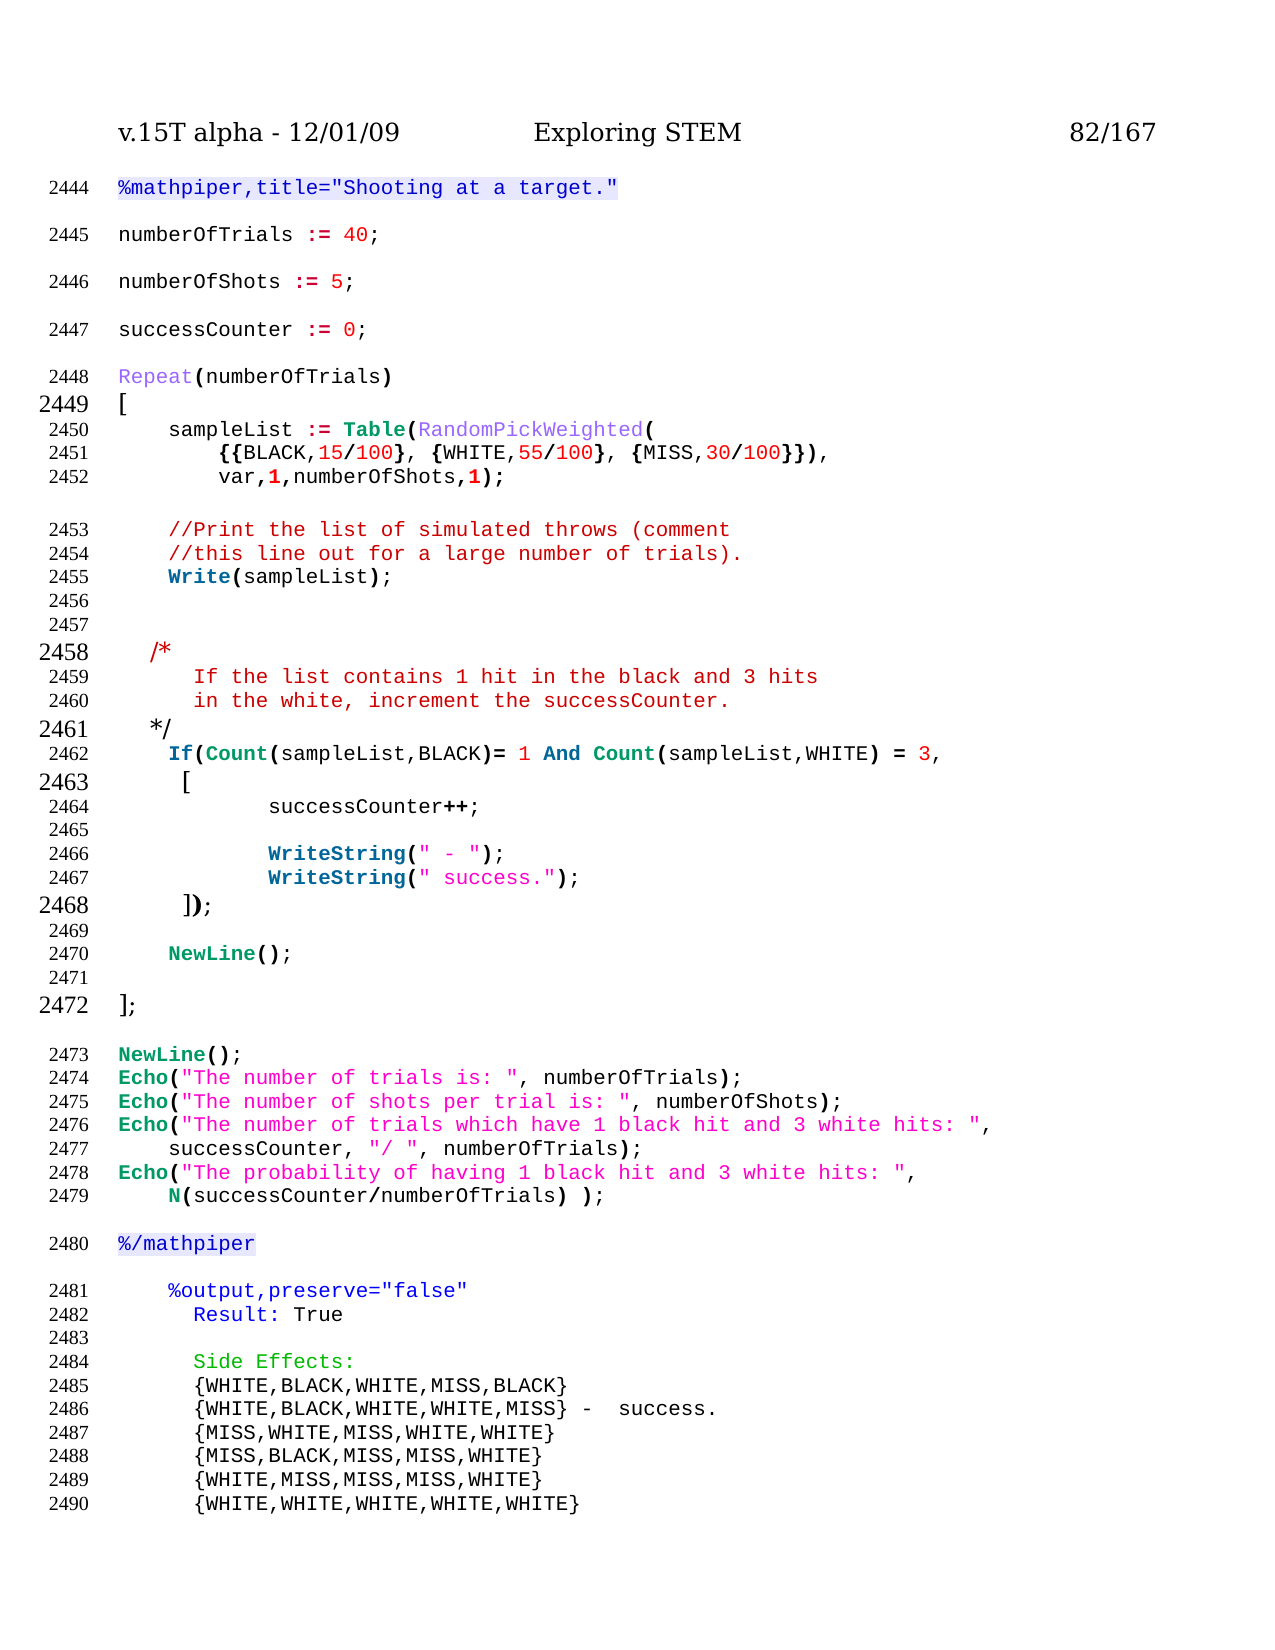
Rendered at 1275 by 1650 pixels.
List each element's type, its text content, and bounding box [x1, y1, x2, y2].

text //Print the list of simulated throws (comment [118, 519, 1157, 543]
text var,1,numberOfShots,1); [118, 466, 1157, 490]
text Result: True [118, 1304, 1157, 1327]
text %/mathpiper [118, 1233, 1157, 1256]
text in the white, increment the successCounter. [118, 690, 1157, 714]
text If the list contains 1 hit in the black and 3 hits [118, 667, 1157, 690]
text sampleList := Table(RandomPickWeighted( [118, 419, 1157, 442]
text numberOfTrials := 40; [118, 224, 1157, 248]
text Side Effects: [118, 1351, 1157, 1374]
text WriteString(" success."); [118, 867, 1157, 890]
text */ [118, 714, 1157, 743]
text {MISS,BLACK,MISS,MISS,WHITE} [118, 1446, 1157, 1469]
text successCounter := 0; [118, 319, 1157, 342]
text NewLine(); [118, 943, 1157, 967]
text numberOfShots := 5; [118, 271, 1157, 295]
text {{BLACK,15/100}, {WHITE,55/100}, {MISS,30/100}}), [118, 442, 1157, 466]
text If(Count(sampleList,BLACK)= 1 And Count(sampleList,WHITE) = 3, [118, 743, 1157, 767]
text WriteString(" - "); [118, 843, 1157, 867]
text {WHITE,MISS,MISS,MISS,WHITE} [118, 1469, 1157, 1493]
text NewLine(); [118, 1043, 1157, 1067]
text Repeat(numberOfTrials) [118, 366, 1157, 389]
text Echo("The number of trials which have 1 black hit and 3 white hits: ", [118, 1114, 1157, 1138]
text Echo("The probability of having 1 black hit and 3 white hits: ", [118, 1162, 1157, 1185]
text ]); [118, 890, 1157, 920]
text N(successCounter/numberOfTrials) ); [118, 1185, 1157, 1209]
text ]; [118, 991, 1157, 1020]
text /* [118, 637, 1157, 667]
text successCounter++; [118, 796, 1157, 819]
text {WHITE,BLACK,WHITE,WHITE,MISS} - success. [118, 1398, 1157, 1422]
text %output,preserve="false" [118, 1280, 1157, 1304]
text Echo("The number of trials is: ", numberOfTrials); [118, 1067, 1157, 1091]
text %mathpiper,title="Shooting at a target." [118, 177, 1157, 200]
text [ [118, 389, 1157, 419]
text [ [118, 767, 1157, 796]
text //this line out for a large number of trials). [118, 543, 1157, 566]
text {MISS,WHITE,MISS,WHITE,WHITE} [118, 1422, 1157, 1446]
text {WHITE,WHITE,WHITE,WHITE,WHITE} [118, 1493, 1157, 1516]
text Write(sampleList); [118, 566, 1157, 590]
text {WHITE,BLACK,WHITE,MISS,BLACK} [118, 1374, 1157, 1398]
text successCounter, "/ ", numberOfTrials); [118, 1138, 1157, 1162]
text Echo("The number of shots per trial is: ", numberOfShots); [118, 1091, 1157, 1114]
